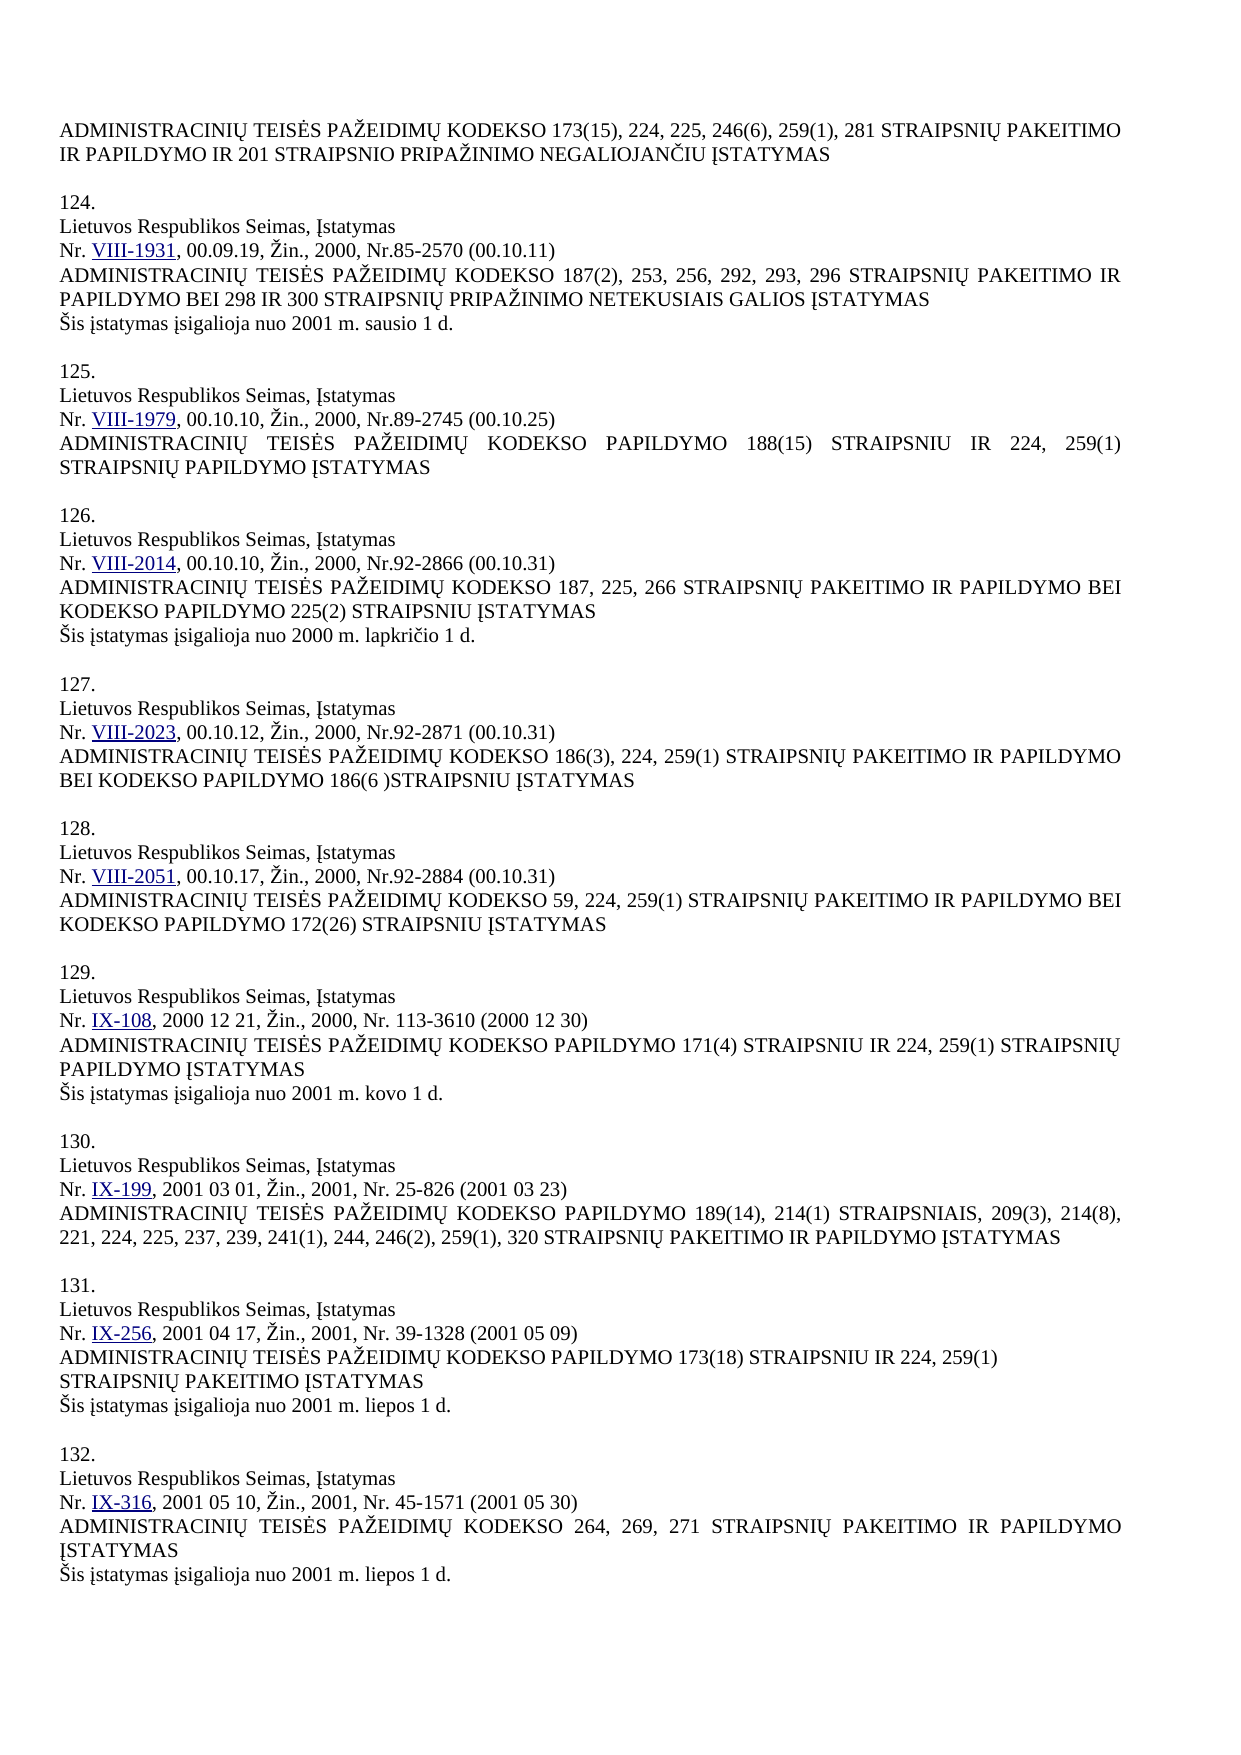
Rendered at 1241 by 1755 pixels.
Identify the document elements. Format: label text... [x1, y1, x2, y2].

text Šis įstatymas įsigalioja nuo 2001 m. sausio 1 d. [59, 311, 1122, 335]
text Šis įstatymas įsigalioja nuo 2000 m. lapkričio 1 d. [59, 623, 1122, 647]
text Nr. VIII-2014, 00.10.10, Žin., 2000, Nr.92-2866 (00.10.31) [59, 551, 1122, 575]
text Lietuvos Respublikos Seimas, Įstatymas [59, 840, 1122, 864]
text ADMINISTRACINIŲ TEISĖS PAŽEIDIMŲ KODEKSO 187(2), 253, 256, 292, 293, 296 STRAIPSNIŲ PAKEITIMO IR PAPILDYMO BEI 298 IR 300 STRAIPSNIŲ PRIPAŽINIMO NETEKUSIAIS GALIOS ĮSTATYMAS [59, 262, 1122, 311]
text 124. [59, 190, 1122, 214]
text ADMINISTRACINIŲ TEISĖS PAŽEIDIMŲ KODEKSO PAPILDYMO 171(4) STRAIPSNIU IR 224, 259(1) STRAIPSNIŲ PAPILDYMO ĮSTATYMAS [59, 1032, 1122, 1081]
text Lietuvos Respublikos Seimas, Įstatymas [59, 696, 1122, 720]
text ADMINISTRACINIŲ TEISĖS PAŽEIDIMŲ KODEKSO 173(15), 224, 225, 246(6), 259(1), 281 STRAIPSNIŲ PAKEITIMO IR PAPILDYMO IR 201 STRAIPSNIO PRIPAŽINIMO NEGALIOJANČIU ĮSTATYMAS [59, 118, 1122, 166]
text Lietuvos Respublikos Seimas, Įstatymas [59, 1297, 1122, 1321]
text Nr. VIII-2051, 00.10.17, Žin., 2000, Nr.92-2884 (00.10.31) [59, 864, 1122, 888]
text ADMINISTRACINIŲ TEISĖS PAŽEIDIMŲ KODEKSO 187, 225, 266 STRAIPSNIŲ PAKEITIMO IR PAPILDYMO BEI KODEKSO PAPILDYMO 225(2) STRAIPSNIU ĮSTATYMAS [59, 575, 1122, 623]
text Šis įstatymas įsigalioja nuo 2001 m. liepos 1 d. [59, 1393, 1122, 1417]
text ADMINISTRACINIŲ TEISĖS PAŽEIDIMŲ KODEKSO PAPILDYMO 188(15) STRAIPSNIU IR 224, 259(1) STRAIPSNIŲ PAPILDYMO ĮSTATYMAS [59, 431, 1122, 479]
text Šis įstatymas įsigalioja nuo 2001 m. kovo 1 d. [59, 1081, 1122, 1105]
text ADMINISTRACINIŲ TEISĖS PAŽEIDIMŲ KODEKSO PAPILDYMO 189(14), 214(1) STRAIPSNIAIS, 209(3), 214(8), 221, 224, 225, 237, 239, 241(1), 244, 246(2), 259(1), 320 STRAIPSNIŲ PAKEITIMO IR PAPILDYMO ĮSTATYMAS [59, 1201, 1122, 1249]
text Nr. IX-316, 2001 05 10, Žin., 2001, Nr. 45-1571 (2001 05 30) [59, 1490, 1122, 1514]
text Šis įstatymas įsigalioja nuo 2001 m. liepos 1 d. [59, 1562, 1122, 1586]
text 128. [59, 816, 1122, 840]
text ADMINISTRACINIŲ TEISĖS PAŽEIDIMŲ KODEKSO 59, 224, 259(1) STRAIPSNIŲ PAKEITIMO IR PAPILDYMO BEI KODEKSO PAPILDYMO 172(26) STRAIPSNIU ĮSTATYMAS [59, 888, 1122, 936]
text Nr. IX-108, 2000 12 21, Žin., 2000, Nr. 113-3610 (2000 12 30) [59, 1008, 1122, 1032]
text 132. [59, 1442, 1122, 1466]
text Lietuvos Respublikos Seimas, Įstatymas [59, 527, 1122, 551]
text ADMINISTRACINIŲ TEISĖS PAŽEIDIMŲ KODEKSO 264, 269, 271 STRAIPSNIŲ PAKEITIMO IR PAPILDYMO ĮSTATYMAS [59, 1514, 1122, 1562]
text Lietuvos Respublikos Seimas, Įstatymas [59, 1466, 1122, 1490]
text Lietuvos Respublikos Seimas, Įstatymas [59, 984, 1122, 1008]
text ADMINISTRACINIŲ TEISĖS PAŽEIDIMŲ KODEKSO 186(3), 224, 259(1) STRAIPSNIŲ PAKEITIMO IR PAPILDYMO BEI KODEKSO PAPILDYMO 186(6 )STRAIPSNIU ĮSTATYMAS [59, 744, 1122, 792]
text Lietuvos Respublikos Seimas, Įstatymas [59, 214, 1122, 238]
text 131. [59, 1273, 1122, 1297]
text Nr. VIII-2023, 00.10.12, Žin., 2000, Nr.92-2871 (00.10.31) [59, 720, 1122, 744]
text Lietuvos Respublikos Seimas, Įstatymas [59, 383, 1122, 407]
text 130. [59, 1129, 1122, 1153]
text Nr. VIII-1979, 00.10.10, Žin., 2000, Nr.89-2745 (00.10.25) [59, 407, 1122, 431]
text ADMINISTRACINIŲ TEISĖS PAŽEIDIMŲ KODEKSO PAPILDYMO 173(18) STRAIPSNIU IR 224, 259(1) STRAIPSNIŲ PAKEITIMO ĮSTATYMAS [59, 1345, 1122, 1393]
text Nr. IX-256, 2001 04 17, Žin., 2001, Nr. 39-1328 (2001 05 09) [59, 1321, 1122, 1345]
text 129. [59, 960, 1122, 984]
text 125. [59, 359, 1122, 383]
text Nr. IX-199, 2001 03 01, Žin., 2001, Nr. 25-826 (2001 03 23) [59, 1177, 1122, 1201]
text 126. [59, 503, 1122, 527]
text Lietuvos Respublikos Seimas, Įstatymas [59, 1153, 1122, 1177]
text Nr. VIII-1931, 00.09.19, Žin., 2000, Nr.85-2570 (00.10.11) [59, 238, 1122, 262]
text 127. [59, 672, 1122, 696]
